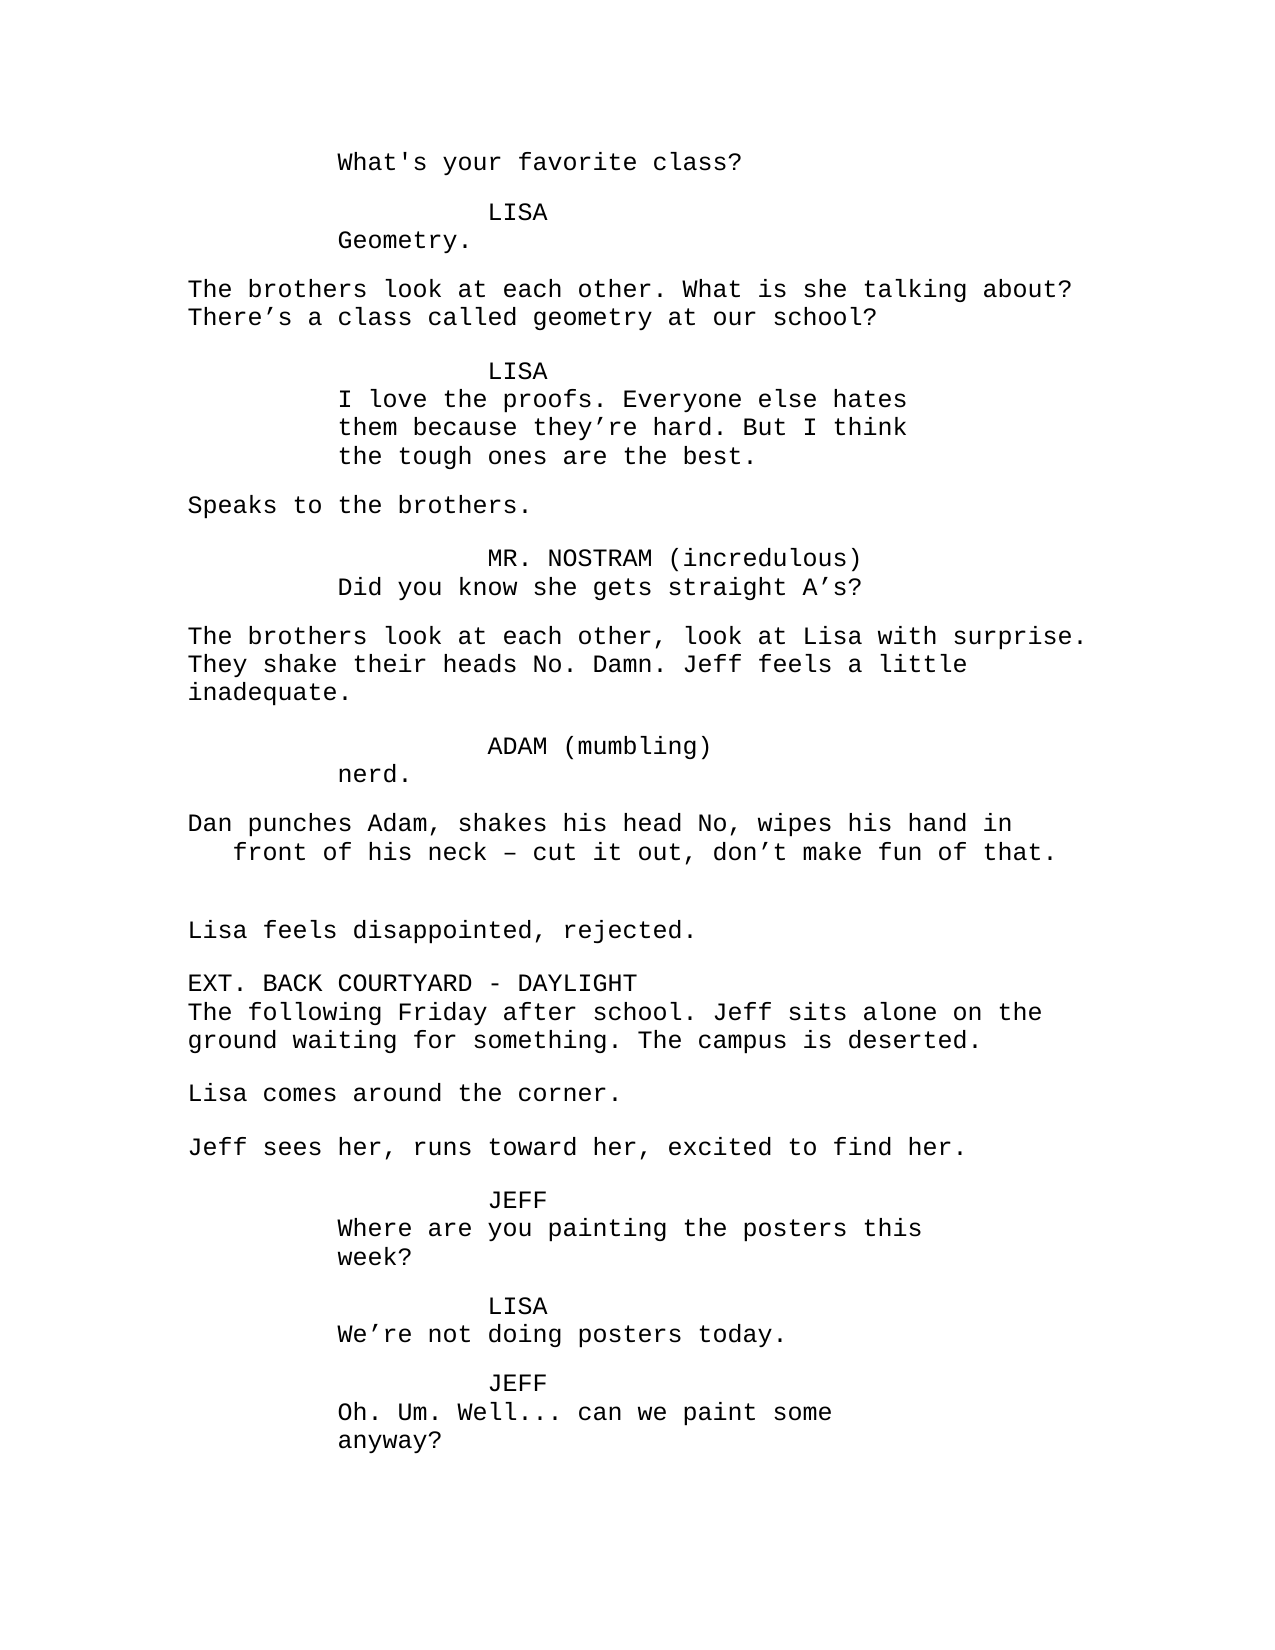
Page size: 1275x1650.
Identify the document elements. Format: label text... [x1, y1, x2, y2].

subtitle Lisa feels disappointed, rejected. [187, 917, 1087, 946]
text What's your favorite class? [337, 150, 937, 178]
text LISA [187, 1293, 1087, 1322]
text The following Friday after school. Jeff sits alone on the ground waiting for something. The campus is deserted. [187, 999, 1087, 1056]
text JEFF [187, 1187, 1087, 1216]
text MR. NOSTRAM (incredulous) [187, 546, 1087, 574]
text Geometry. [337, 227, 937, 256]
text The brothers look at each other. What is she talking about? There’s a class called geometry at our school? [187, 277, 1087, 333]
text LISA [187, 199, 1087, 227]
text Did you know she gets straight A’s? [337, 574, 937, 602]
text LISA [187, 358, 1087, 387]
text I love the proofs. Everyone else hates them because they’re hard. But I think the tough ones are the best. [337, 387, 937, 472]
text Oh. Um. Well... can we paint some anyway? [337, 1399, 937, 1456]
list Dan punches Adam, shakes his head No, wipes his hand in front of his neck – cut it out, don’t make fun of that. [187, 811, 1087, 867]
text Where are you painting the posters this week? [337, 1216, 937, 1272]
text JEFF [187, 1371, 1087, 1399]
text nerd. [337, 762, 937, 790]
text Jeff sees her, runs toward her, excited to find her. [187, 1134, 1087, 1162]
text We’re not doing posters today. [337, 1322, 937, 1350]
text Speaks to the brothers. [187, 492, 1087, 521]
subtitle EXT. BACK COURTYARD - DAYLIGHT [187, 971, 1087, 999]
text Lisa comes around the corner. [187, 1081, 1087, 1109]
text ADAM (mumbling) [187, 733, 1087, 762]
text The brothers look at each other, look at Lisa with surprise. They shake their heads No. Damn. Jeff feels a little inadequate. [187, 623, 1087, 708]
